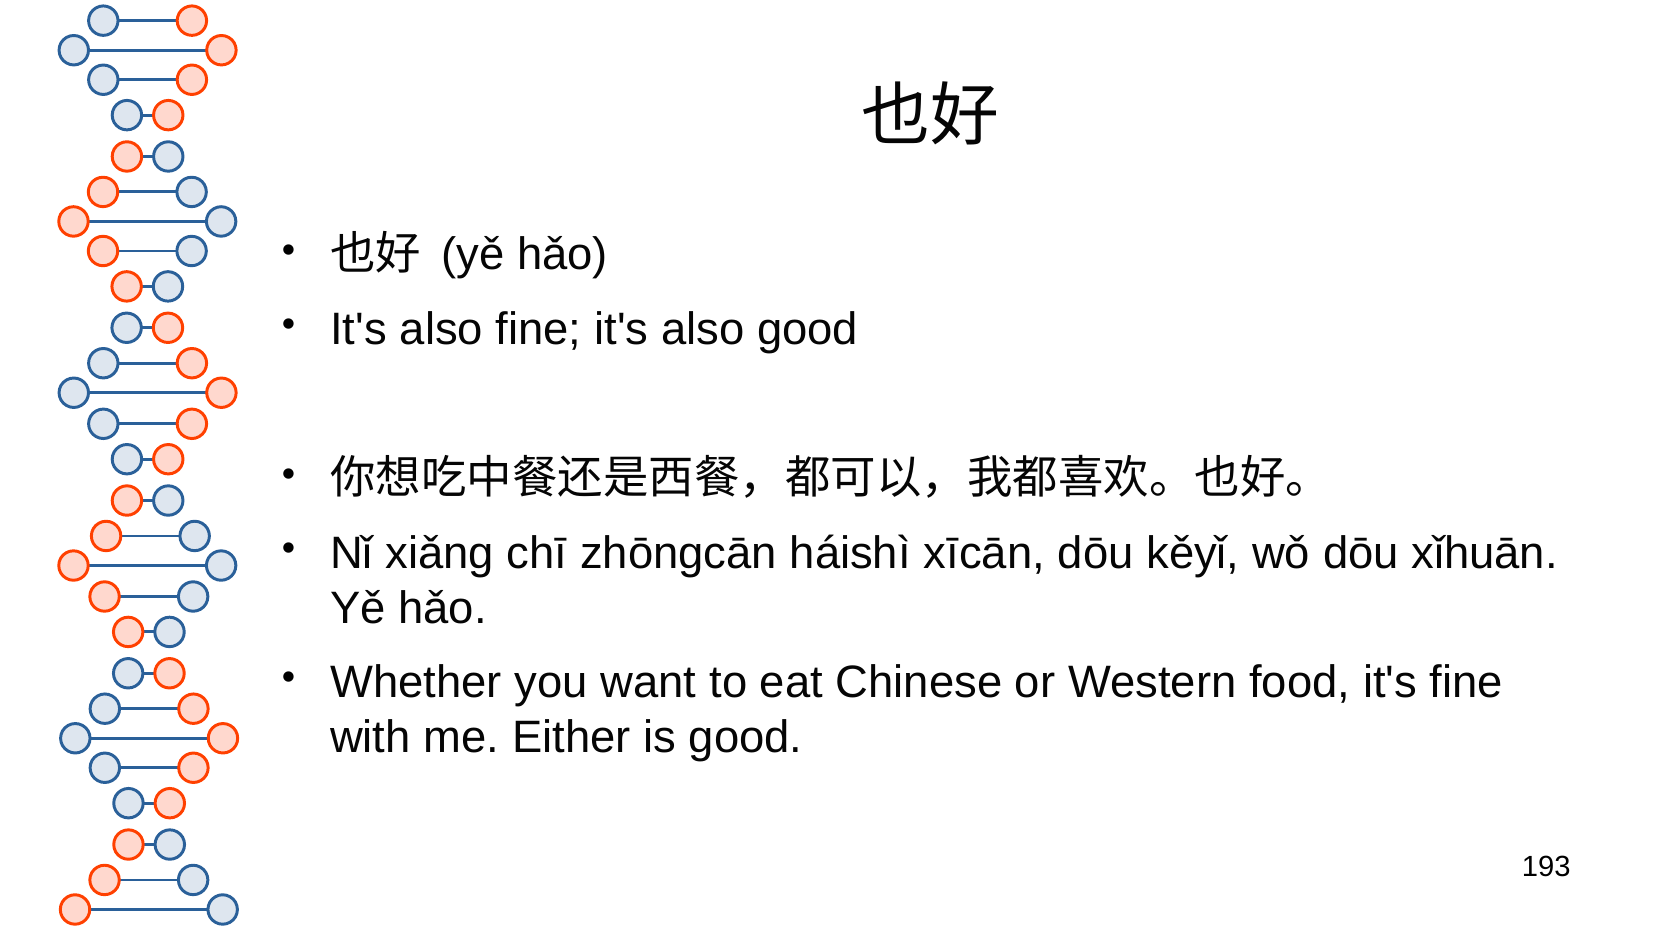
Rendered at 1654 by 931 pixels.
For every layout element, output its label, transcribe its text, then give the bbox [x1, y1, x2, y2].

title 也好 [265, 35, 1595, 189]
list 也好 (yě hǎo) It's also fine; it's also good 你想吃中餐还是西餐，都可以，我都喜欢。也好。 Nǐ xiǎng chī zhōngcān háishì xīcān, dōu kěyǐ, wǒ dōu xǐhuān. Yě hǎo. Whether you want to eat Chinese or Western food, it's fine with me. Either is good. [265, 224, 1595, 764]
